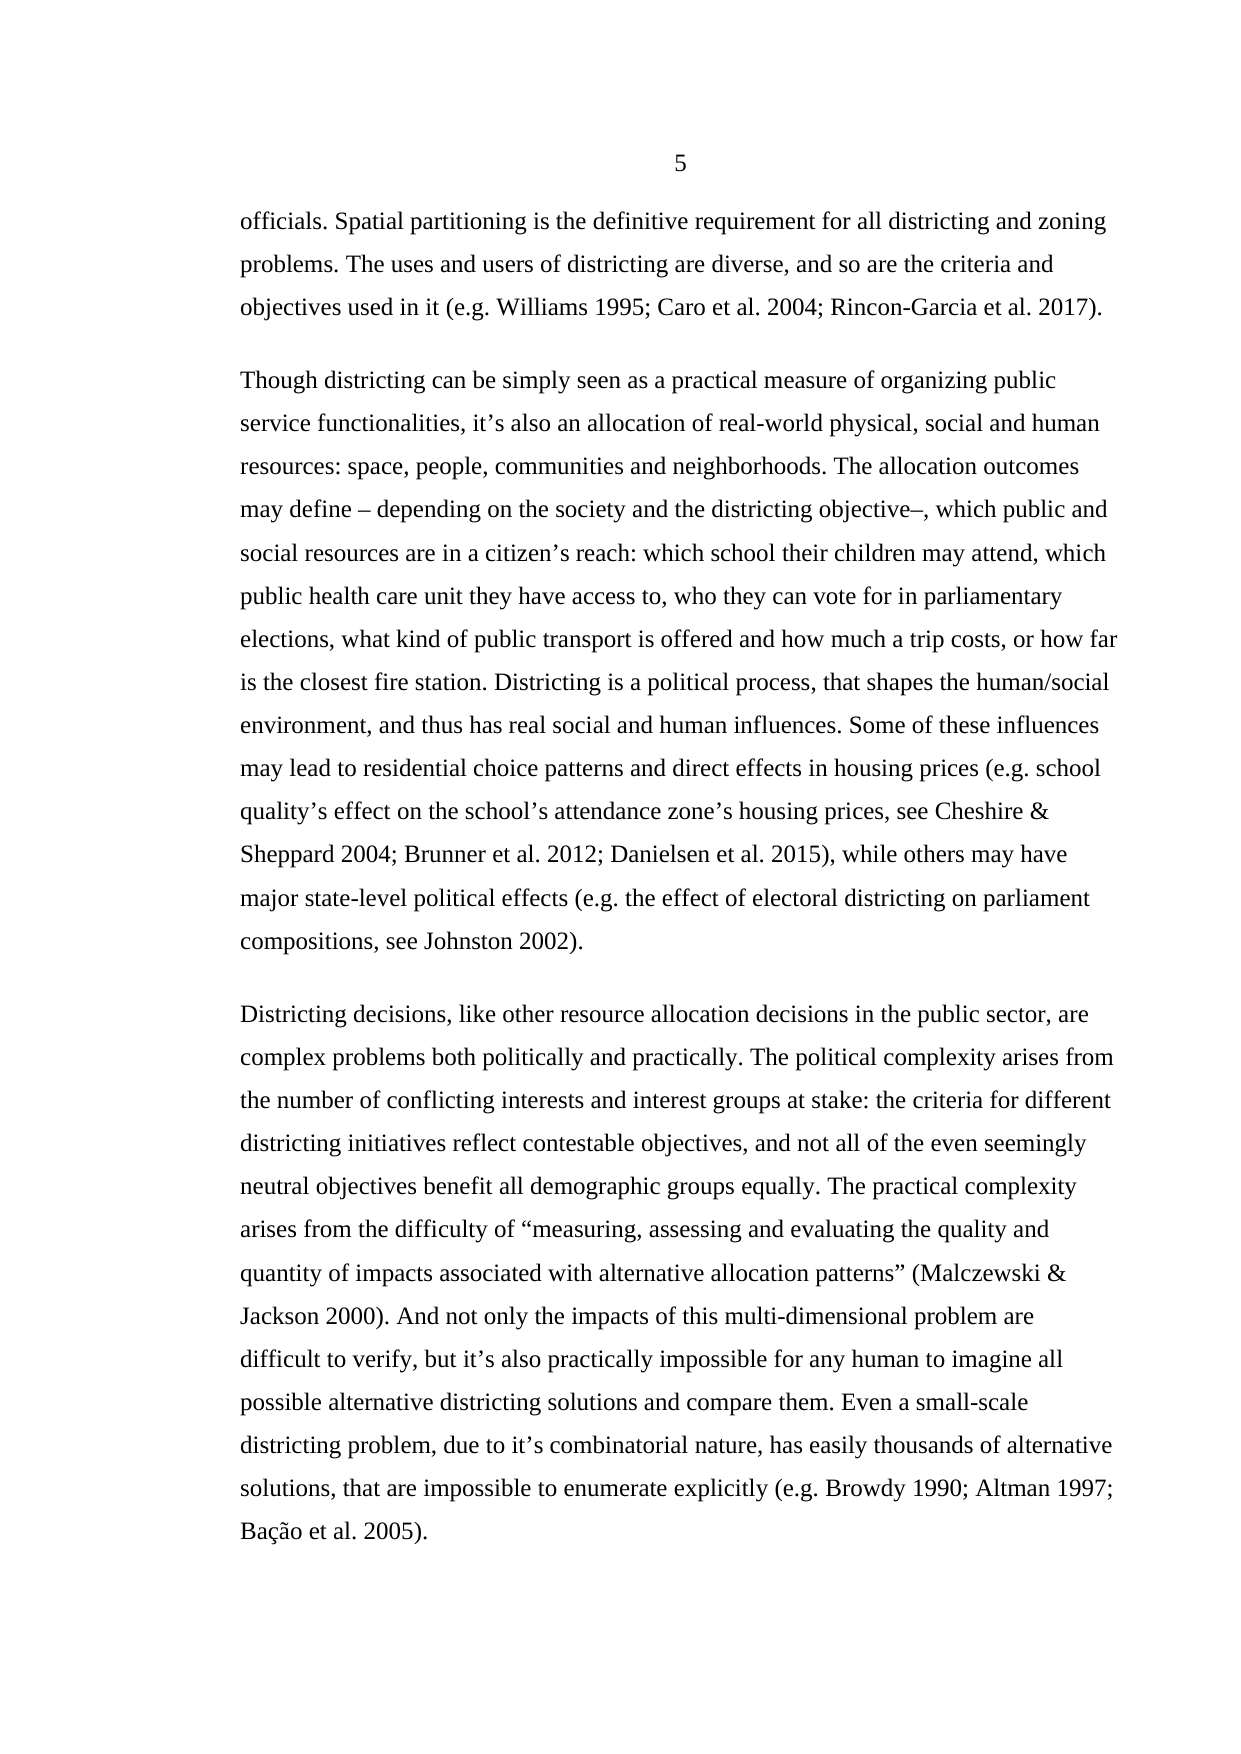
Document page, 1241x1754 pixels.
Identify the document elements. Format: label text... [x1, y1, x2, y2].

text officials. Spatial partitioning is the definitive requirement for all districting and zoning problems. The uses and users of districting are diverse, and so are the criteria and objectives used in it (e.g. Williams 1995; Caro et al. 2004; Rincon-Garcia et al. 2017). [240, 206, 1121, 321]
text Districting decisions, like other resource allocation decisions in the public sector, are complex problems both politically and practically. The political complexity arises from the number of conflicting interests and interest groups at stake: the criteria for different districting initiatives reflect contestable objectives, and not all of the even seemingly neutral objectives benefit all demographic groups equally. The practical complexity arises from the difficulty of “measuring, assessing and evaluating the quality and quantity of impacts associated with alternative allocation patterns” (Malczewski & Jackson 2000). And not only the impacts of this multi-dimensional problem are difficult to verify, but it’s also practically impossible for any human to imagine all possible alternative districting solutions and compare them. Even a small-scale districting problem, due to it’s combinatorial nature, has easily thousands of alternative solutions, that are impossible to enumerate explicitly (e.g. Browdy 1990; Altman 1997; Bação et al. 2005). [240, 999, 1121, 1545]
text Though districting can be simply seen as a practical measure of organizing public service functionalities, it’s also an allocation of real-world physical, social and human resources: space, people, communities and neighborhoods. The allocation outcomes may define – depending on the society and the districting objective–, which public and social resources are in a citizen’s reach: which school their children may attend, which public health care unit they have access to, who they can vote for in parliamentary elections, what kind of public transport is offered and how much a trip costs, or how far is the closest fire station. Districting is a political process, that shapes the human/social environment, and thus has real social and human influences. Some of these influences may lead to residential choice patterns and direct effects in housing prices (e.g. school quality’s effect on the school’s attendance zone’s housing prices, see Cheshire & Sheppard 2004; Brunner et al. 2012; Danielsen et al. 2015), while others may have major state-level political effects (e.g. the effect of electoral districting on parliament compositions, see Johnston 2002). [240, 365, 1121, 954]
